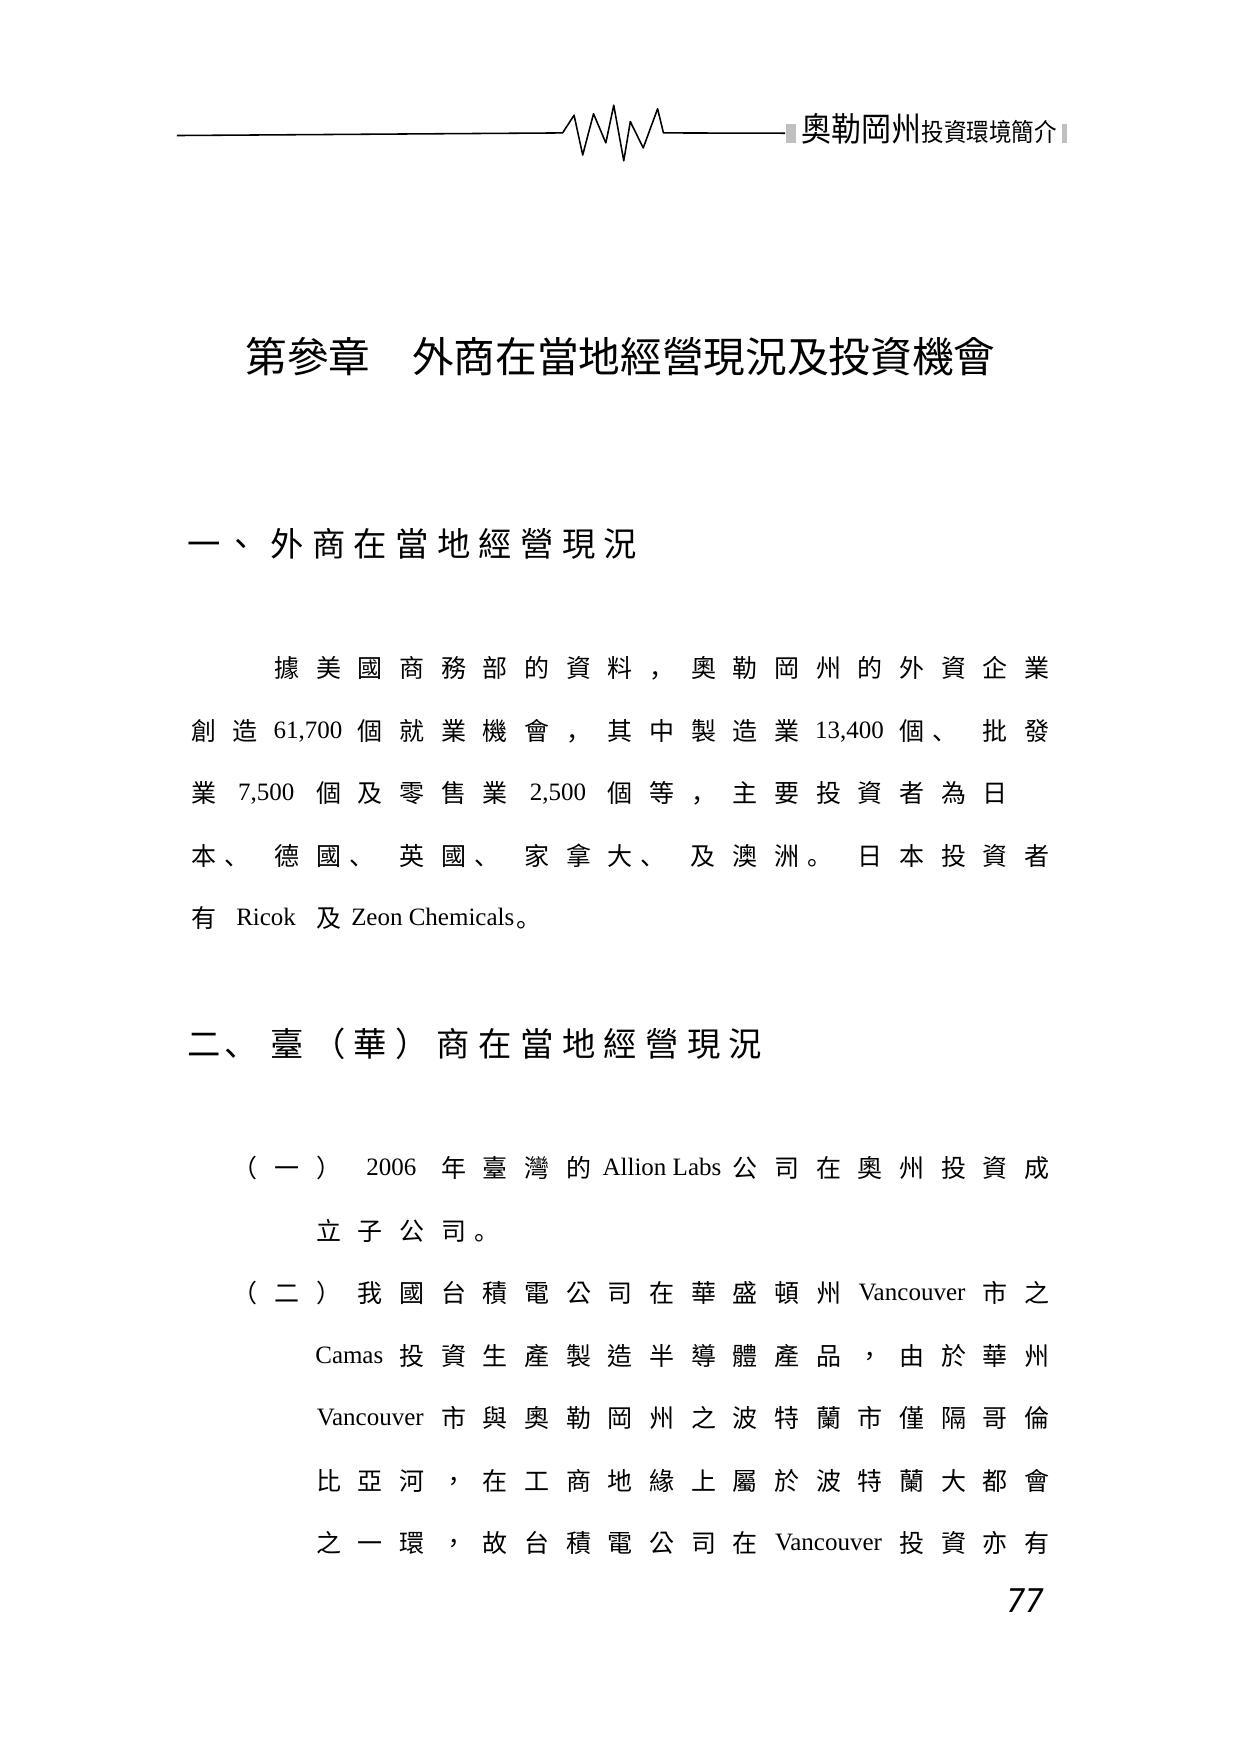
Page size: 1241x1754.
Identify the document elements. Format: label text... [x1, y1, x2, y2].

text 第參章 外商在當地經營現況及投資機會 [183, 313, 1058, 375]
text 據美國商務部的資料，奧勒岡州的外資企業創造61,700個就業機會，其中製造業13,400個、批發業7,500個及零售業2,500個等，主要投資者為日本、德國、英國、家拿大、及澳洲。日本投資者有Ricok及Zeon Chemicals。 [183, 625, 1058, 938]
text 一、外商在當地經營現況 [183, 500, 1058, 563]
text 二、臺（華）商在當地經營現況 [183, 1000, 1058, 1063]
text （二）我國台積電公司在華盛頓州Vancouver市之Camas投資生產製造半導體產品，由於華州Vancouver市與奧勒岡州之波特蘭市僅隔哥倫比亞河，在工商地緣上屬於波特蘭大都會之一環，故台積電公司在Vancouver投資亦有 [207, 1250, 1058, 1563]
text （一）2006年臺灣的Allion Labs公司在奧州投資成立子公司。 [207, 1125, 1058, 1250]
